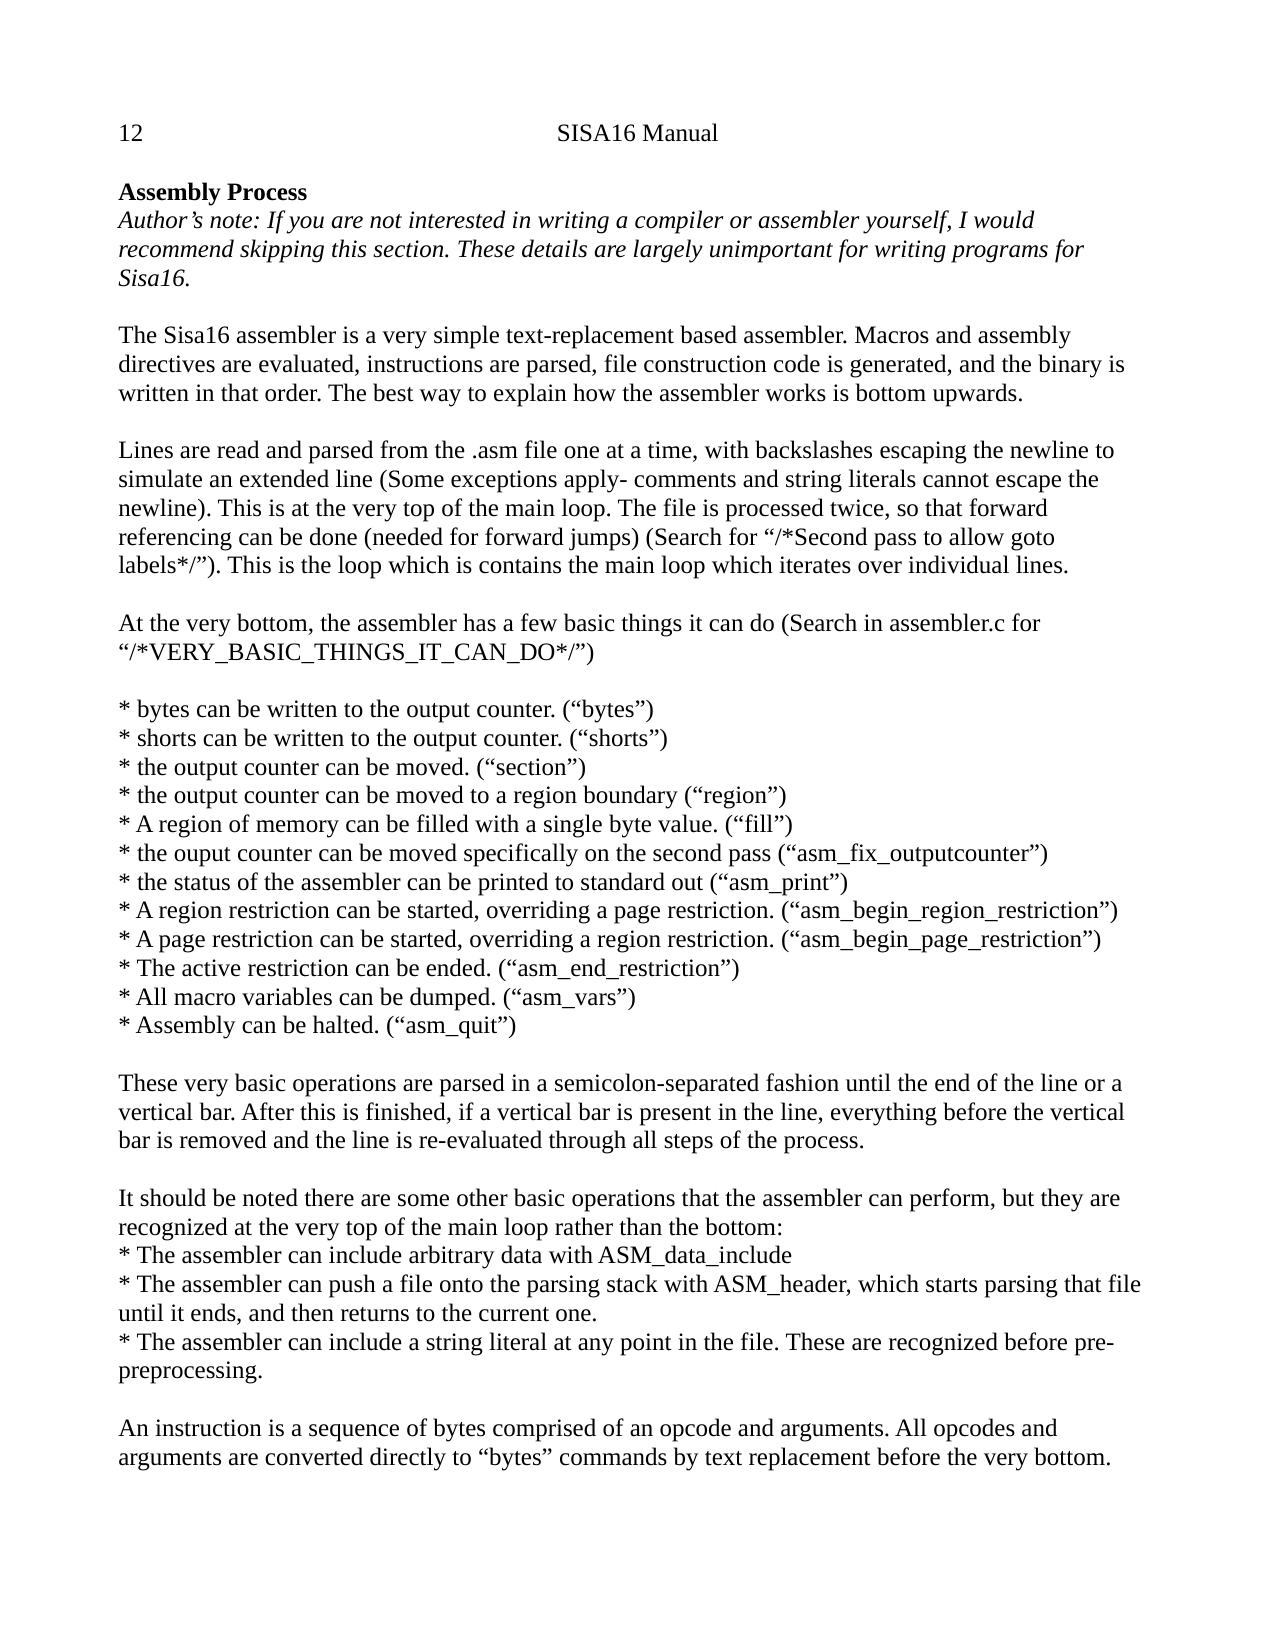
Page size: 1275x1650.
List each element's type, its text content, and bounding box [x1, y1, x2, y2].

text An instruction is a sequence of bytes comprised of an opcode and arguments. All opcodes and arguments are converted directly to “bytes” commands by text replacement before the very bottom. [118, 1413, 1157, 1471]
text It should be noted there are some other basic operations that the assembler can perform, but they are recognized at the very top of the main loop rather than the bottom: * The assembler can include arbitrary data with ASM_data_include [118, 1183, 1157, 1269]
text Author’s note: If you are not interested in writing a compiler or assembler yourself, I would recommend skipping this section. These details are largely unimportant for writing programs for Sisa16. The Sisa16 assembler is a very simple text-replacement based assembler. Macros and assembly directives are evaluated, instructions are parsed, file construction code is generated, and the binary is written in that order. The best way to explain how the assembler works is bottom upwards. [118, 206, 1157, 407]
text * bytes can be written to the output counter. (“bytes”) [118, 694, 1157, 723]
text These very basic operations are parsed in a semicolon-separated fashion until the end of the line or a vertical bar. After this is finished, if a vertical bar is present in the line, everything before the vertical bar is removed and the line is re-evaluated through all steps of the process. [118, 1068, 1157, 1154]
text * the ouput counter can be moved specifically on the second pass (“asm_fix_outputcounter”) * the status of the assembler can be printed to standard out (“asm_print”) [118, 838, 1157, 896]
text * the output counter can be moved to a region boundary (“region”) * A region of memory can be filled with a single byte value. (“fill”) [118, 781, 1157, 838]
text Lines are read and parsed from the .asm file one at a time, with backslashes escaping the newline to simulate an extended line (Some exceptions apply- comments and string literals cannot escape the newline). This is at the very top of the main loop. The file is processed twice, so that forward referencing can be done (needed for forward jumps) (Search for “/*Second pass to allow goto labels*/”). This is the loop which is contains the main loop which iterates over individual lines. [118, 436, 1157, 579]
text * The assembler can include a string literal at any point in the file. These are recognized before pre-preprocessing. [118, 1327, 1157, 1384]
text At the very bottom, the assembler has a few basic things it can do (Search in assembler.c for “/*VERY_BASIC_THINGS_IT_CAN_DO*/”) [118, 608, 1157, 666]
text * The assembler can push a file onto the parsing stack with ASM_header, which starts parsing that file until it ends, and then returns to the current one. [118, 1269, 1157, 1327]
text * shorts can be written to the output counter. (“shorts”) [118, 723, 1157, 752]
text Assembly Process [118, 177, 1157, 206]
text * the output counter can be moved. (“section”) [118, 752, 1157, 781]
text * A region restriction can be started, overriding a page restriction. (“asm_begin_region_restriction”) * A page restriction can be started, overriding a region restriction. (“asm_begin_page_restriction”) * The active restriction can be ended. (“asm_end_restriction”) * All macro variables can be dumped. (“asm_vars”) * Assembly can be halted. (“asm_quit”) [118, 896, 1157, 1039]
